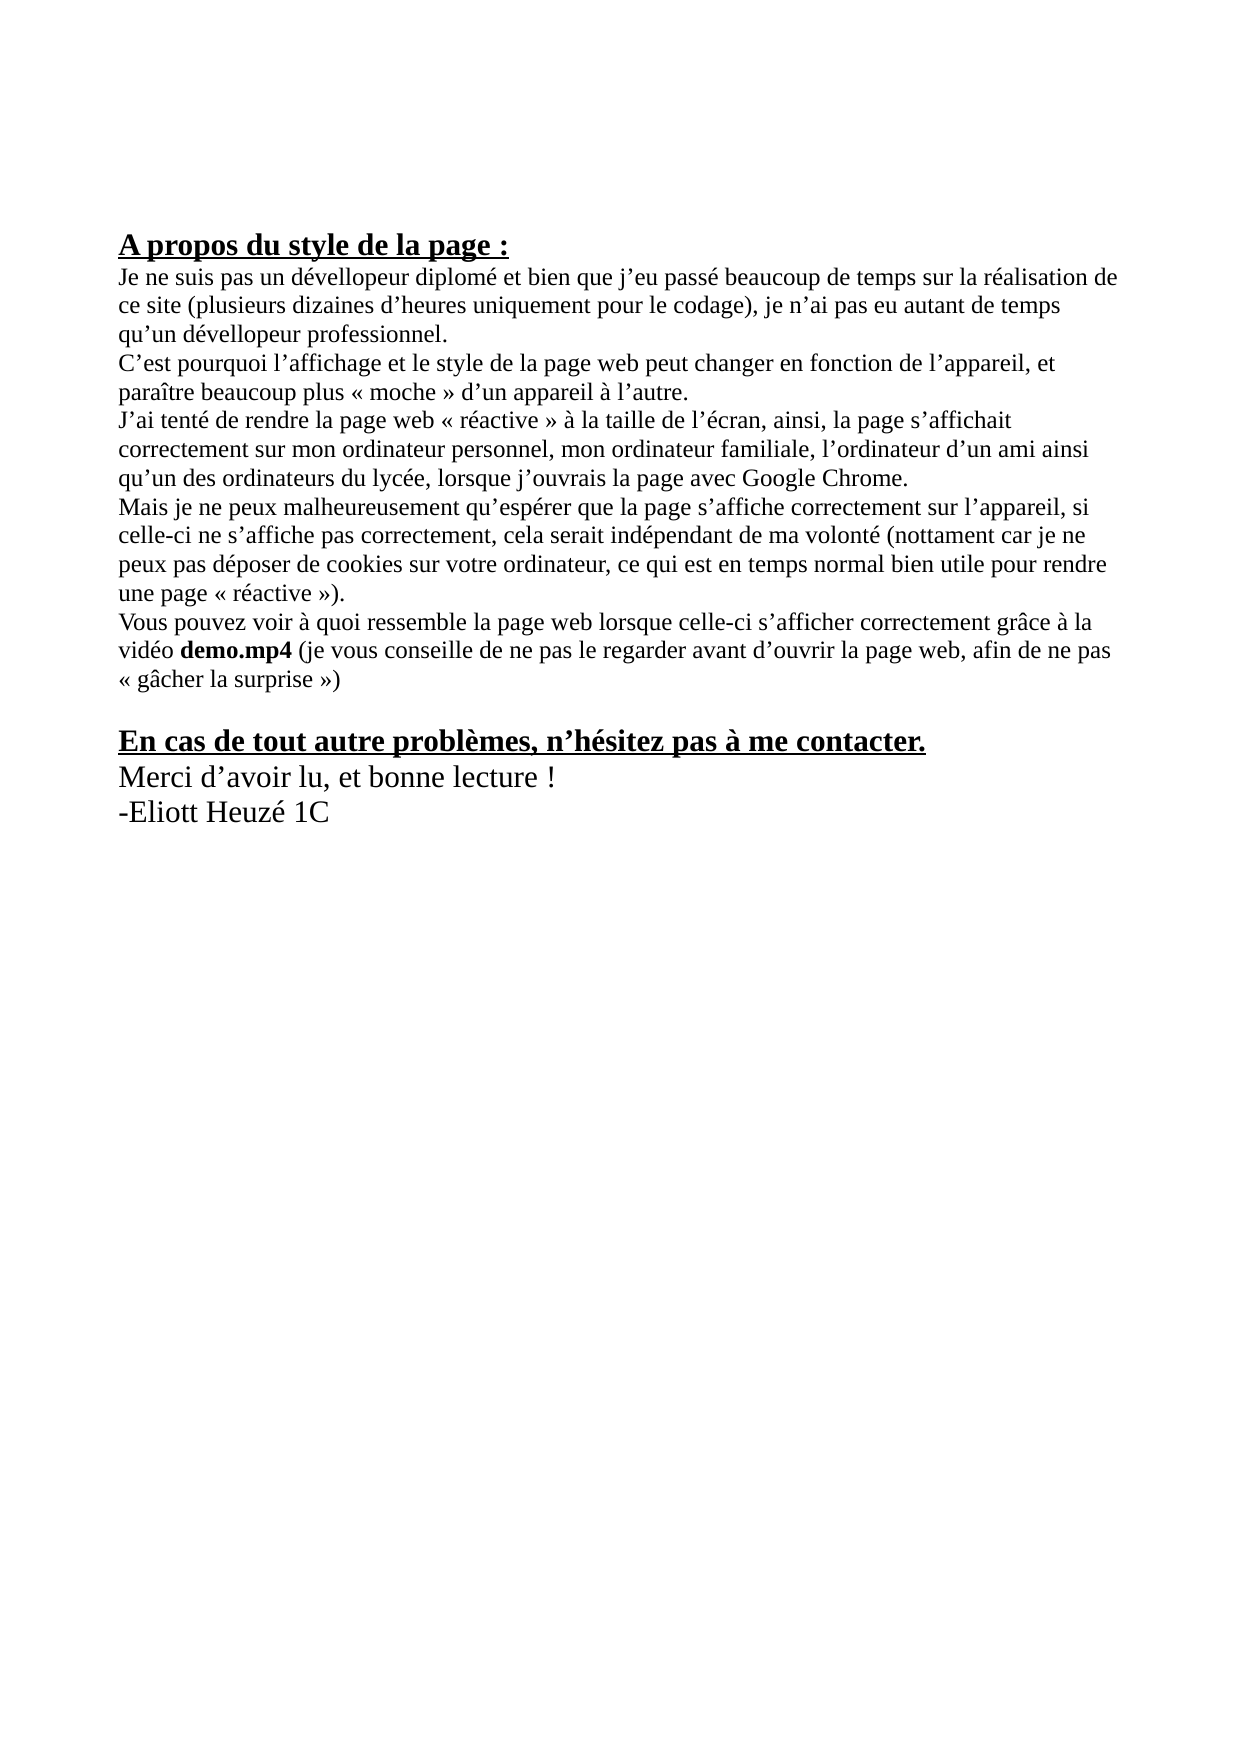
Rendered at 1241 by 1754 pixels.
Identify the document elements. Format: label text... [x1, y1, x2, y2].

text Vous pouvez voir à quoi ressemble la page web lorsque celle-ci s’afficher correctement grâce à la vidéo demo.mp4 (je vous conseille de ne pas le regarder avant d’ouvrir la page web, afin de ne pas « gâcher la surprise ») En cas de tout autre problèmes, n’hésitez pas à me contacter. Merci d’avoir lu, et bonne lecture ! [118, 607, 1122, 794]
text Je ne suis pas un dévellopeur diplomé et bien que j’eu passé beaucoup de temps sur la réalisation de ce site (plusieurs dizaines d’heures uniquement pour le codage), je n’ai pas eu autant de temps qu’un dévellopeur professionnel. [118, 262, 1122, 348]
text Mais je ne peux malheureusement qu’espérer que la page s’affiche correctement sur l’appareil, si celle-ci ne s’affiche pas correctement, cela serait indépendant de ma volonté (nottament car je ne peux pas déposer de cookies sur votre ordinateur, ce qui est en temps normal bien utile pour rendre une page « réactive »). [118, 492, 1122, 607]
text -Eliott Heuzé 1C [118, 794, 1122, 830]
text C’est pourquoi l’affichage et le style de la page web peut changer en fonction de l’appareil, et paraître beaucoup plus « moche » d’un appareil à l’autre. J’ai tenté de rendre la page web « réactive » à la taille de l’écran, ainsi, la page s’affichait correctement sur mon ordinateur personnel, mon ordinateur familiale, l’ordinateur d’un ami ainsi qu’un des ordinateurs du lycée, lorsque j’ouvrais la page avec Google Chrome. [118, 348, 1122, 492]
text A propos du style de la page : [118, 226, 1122, 262]
